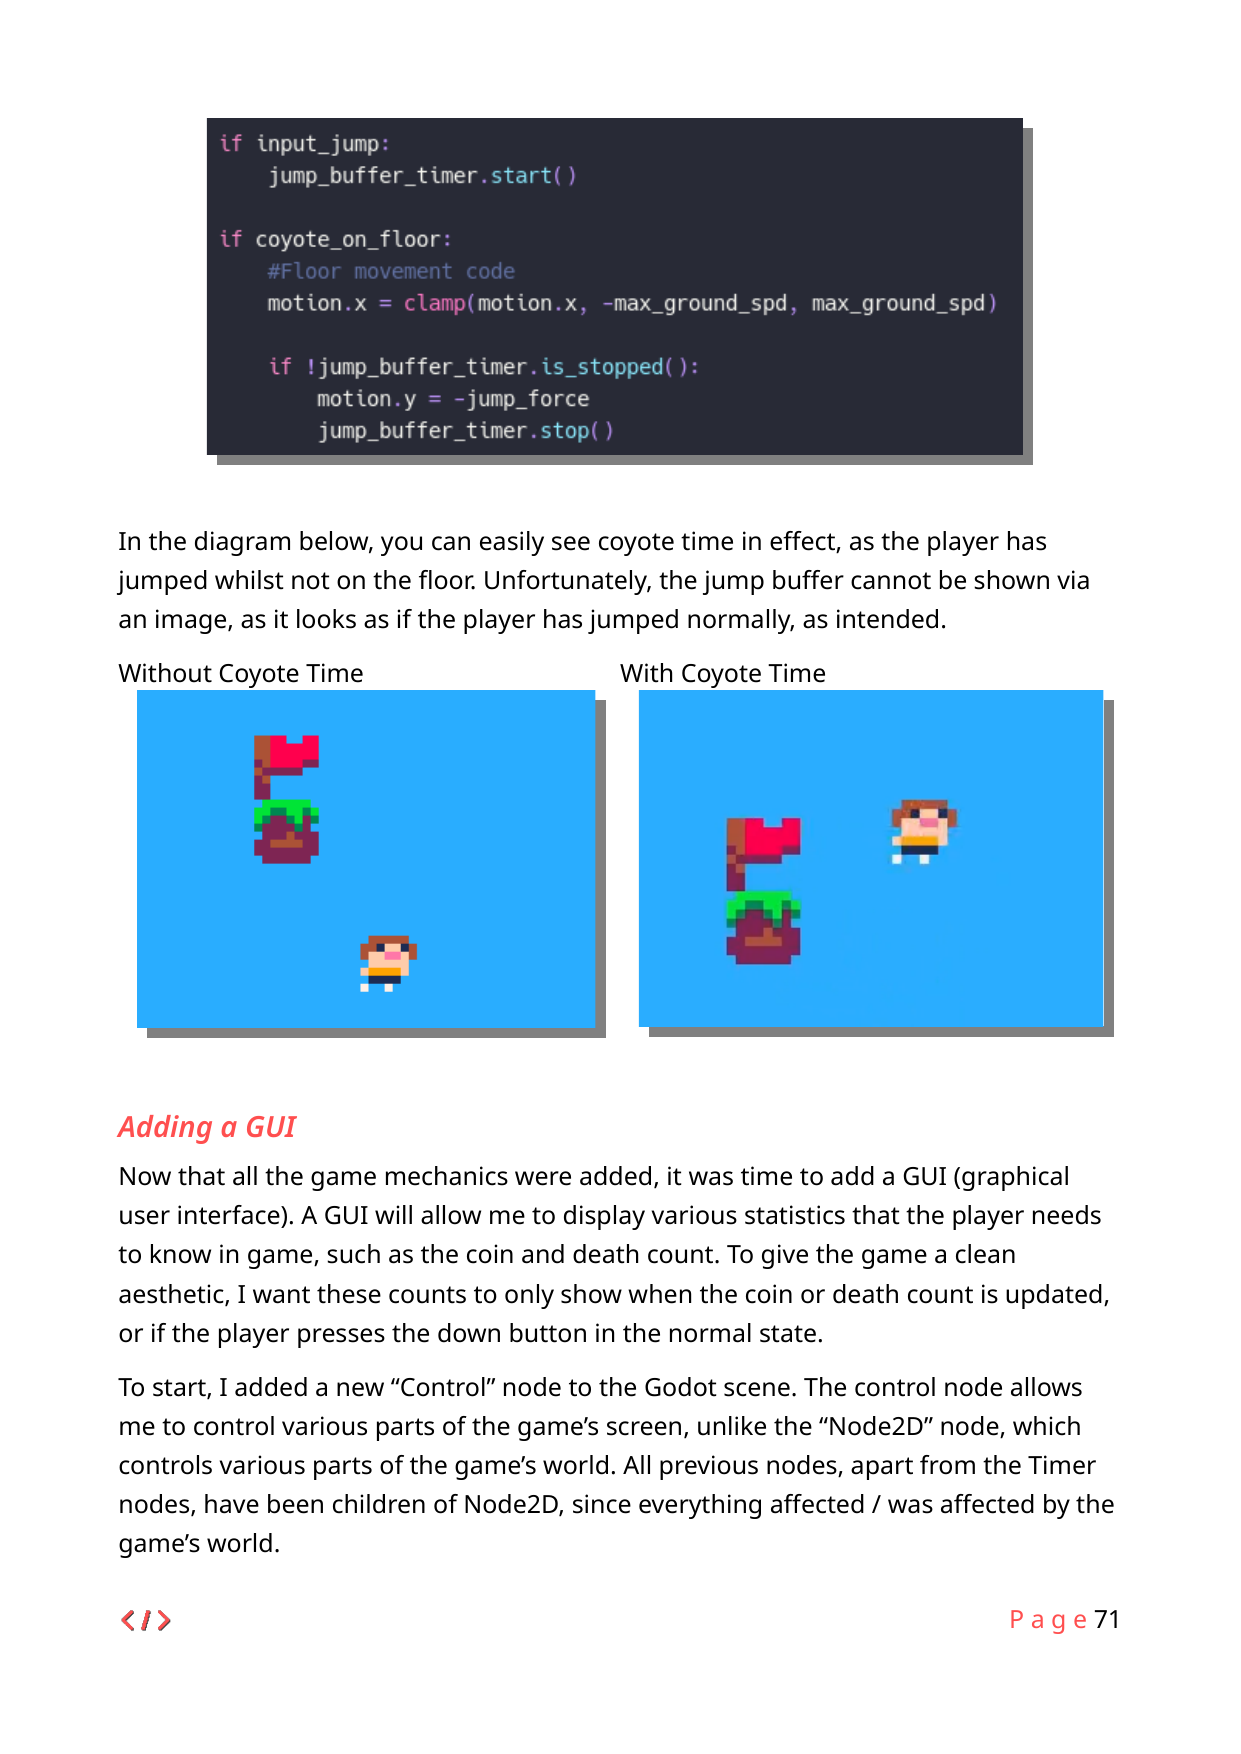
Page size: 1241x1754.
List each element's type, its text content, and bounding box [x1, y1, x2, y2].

picture [206, 118, 1023, 455]
text In the diagram below, you can easily see coyote time in effect, as the player has jumped whilst not on the floor. Unfortunately, the jump buffer cannot be shown via an image, as it looks as if the player has jumped normally, as intended. [118, 524, 1122, 636]
table_header With Coyote Time [620, 656, 1122, 690]
picture [137, 690, 596, 1028]
text To start, I added a new “Control” node to the Godot scene. The control node allows me to control various parts of the game’s screen, unlike the “Node2D” node, which controls various parts of the game’s world. All previous nodes, apart from the Timer nodes, have been children of Node2D, since everything affected / was affected by the game’s world. [118, 1369, 1122, 1560]
picture [638, 690, 1104, 1027]
table_cell [596, 690, 620, 1038]
text Now that all the game mechanics were added, it was time to add a GUI (graphical user interface). A GUI will allow me to display various statistics that the player needs to know in game, such as the coin and death count. To give the game a clean aesthetic, I want these counts to only show when the coin or death count is updated, or if the player presses the down button in the normal state. [118, 1159, 1122, 1349]
table_header Without Coyote Time [118, 656, 620, 690]
picture [116, 1591, 175, 1649]
table_cell [620, 690, 1122, 1038]
table_cell [118, 690, 147, 1038]
subtitle Adding a GUI [118, 1107, 1122, 1146]
